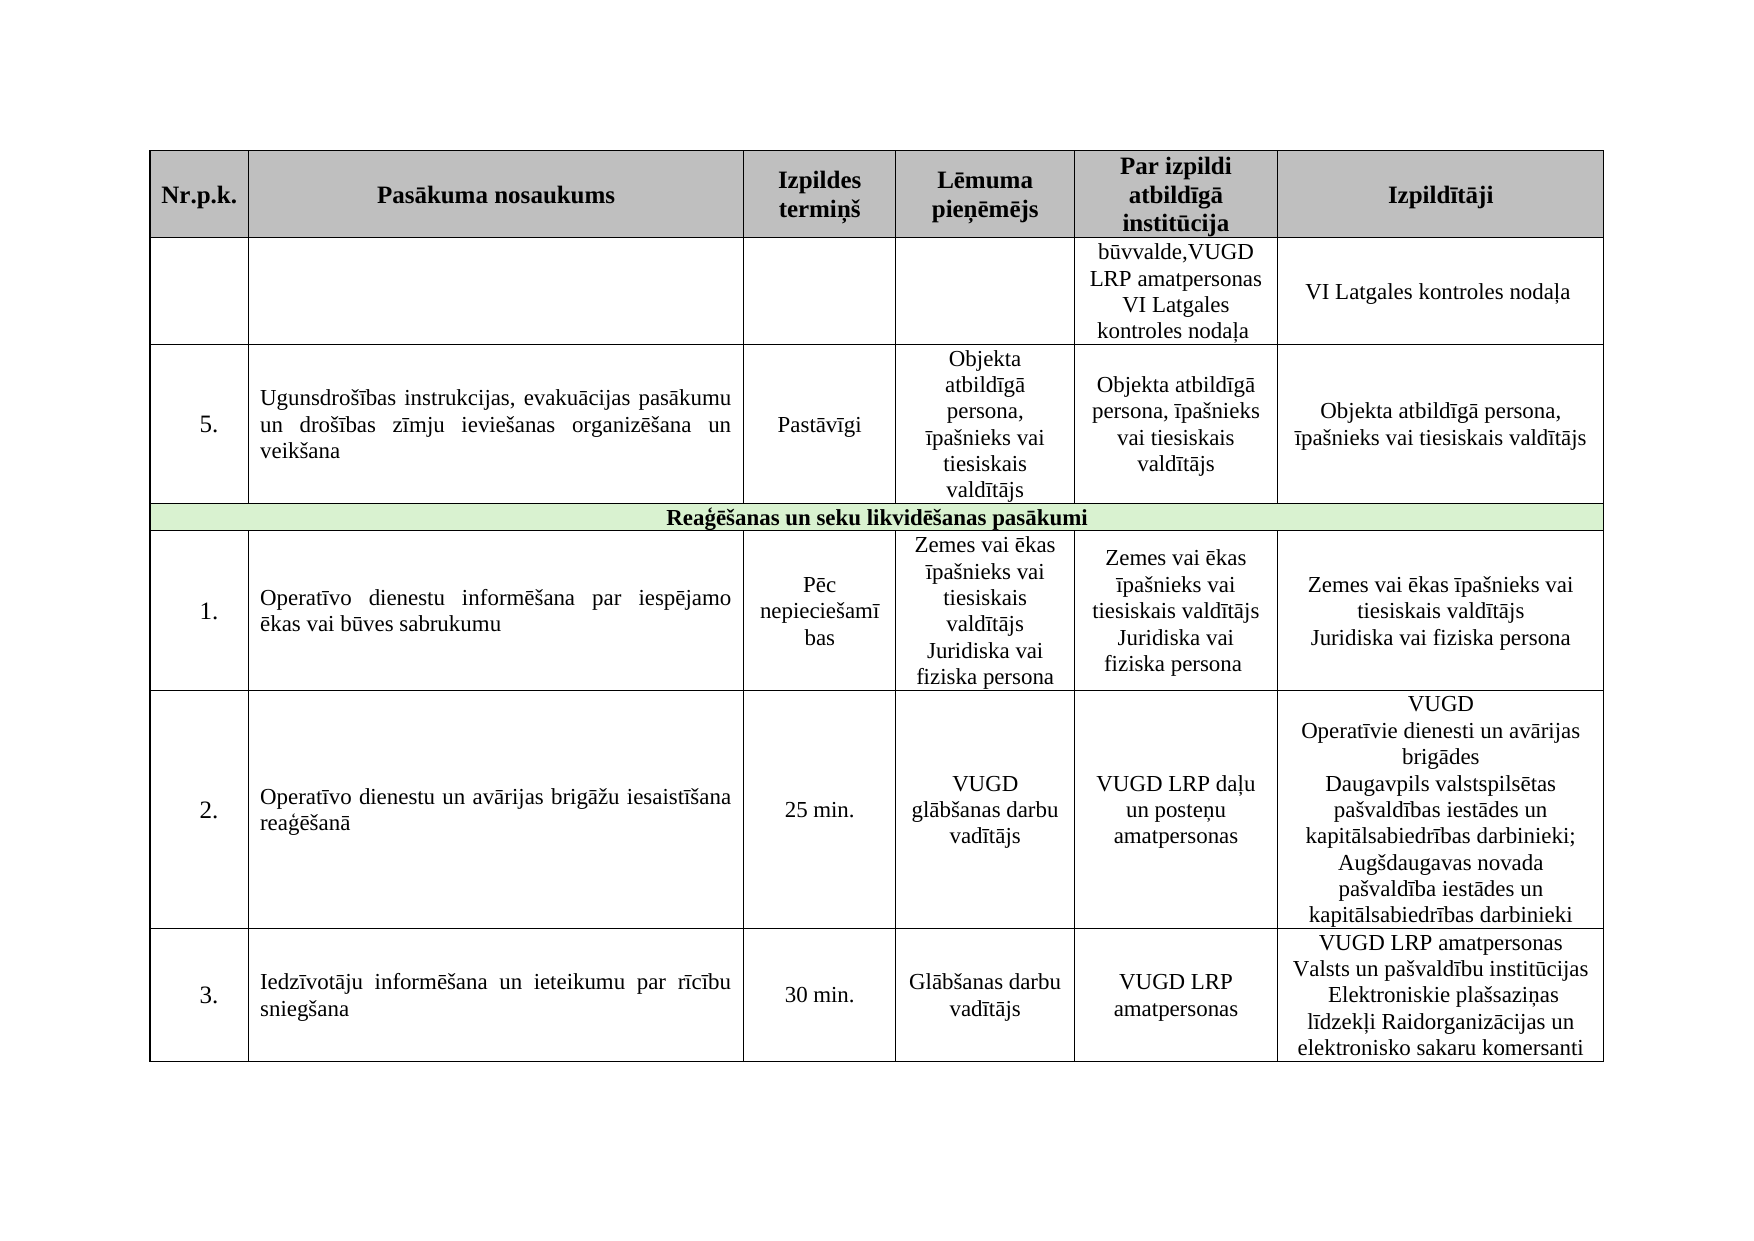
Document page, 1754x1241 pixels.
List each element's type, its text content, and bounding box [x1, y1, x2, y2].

table_cell [744, 238, 895, 344]
table_cell [151, 531, 248, 689]
table_cell Ugunsdrošības instrukcijas, evakuācijas pasākumu un drošības zīmju ieviešanas organizēšana un veikšana [249, 345, 743, 503]
table_cell [249, 238, 743, 344]
table_cell [151, 345, 248, 503]
table_cell Objekta atbildīgā persona, īpašnieks vai tiesiskais valdītājs [1075, 345, 1277, 503]
table_cell VI Latgales kontroles nodaļa [1278, 238, 1603, 344]
table_cell Objekta atbildīgā persona, īpašnieks vai tiesiskais valdītājs [896, 345, 1074, 503]
table_cell [151, 929, 248, 1061]
table_header Par izpildi atbildīgā institūcija [1075, 151, 1277, 237]
table_cell 30 min. [744, 929, 895, 1061]
table_cell 25 min. [744, 691, 895, 928]
table_cell Objekta atbildīgā persona, īpašnieks vai tiesiskais valdītājs [1278, 345, 1603, 503]
table_header Pasākuma nosaukums [249, 151, 743, 237]
table_cell VUGD LRP amatpersonas Valsts un pašvaldību institūcijas Elektroniskie plašsaziņas līdzekļi Raidorganizācijas un elektronisko sakaru komersanti [1278, 929, 1603, 1061]
table_cell Zemes vai ēkas īpašnieks vai tiesiskais valdītājs Juridiska vai fiziska persona [1278, 531, 1603, 689]
table_cell Pastāvīgi [744, 345, 895, 503]
table_cell [896, 238, 1074, 344]
table_header Nr.p.k. [151, 151, 248, 237]
table_cell [151, 691, 248, 928]
table_header Lēmuma pieņēmējs [896, 151, 1074, 237]
table_cell Operatīvo dienestu un avārijas brigāžu iesaistīšana reaģēšanā [249, 691, 743, 928]
table_cell būvvalde,VUGD LRP amatpersonas VI Latgales kontroles nodaļa [1075, 238, 1277, 344]
table_cell [151, 238, 248, 344]
table_cell Operatīvo dienestu informēšana par iespējamo ēkas vai būves sabrukumu [249, 531, 743, 689]
table_header Izpildes termiņš [744, 151, 895, 237]
table_cell Zemes vai ēkas īpašnieks vai tiesiskais valdītājs Juridiska vai fiziska persona [896, 531, 1074, 689]
table_cell Zemes vai ēkas īpašnieks vai tiesiskais valdītājs Juridiska vai fiziska persona [1075, 531, 1277, 689]
table_cell Reaģēšanas un seku likvidēšanas pasākumi [151, 504, 1603, 530]
table_cell Iedzīvotāju informēšana un ieteikumu par rīcību sniegšana [249, 929, 743, 1061]
table_cell VUGD LRP daļu un posteņu amatpersonas [1075, 691, 1277, 928]
table_cell VUGD Operatīvie dienesti un avārijas brigādes Daugavpils valstspilsētas pašvaldības iestādes un kapitālsabiedrības darbinieki; Augšdaugavas novada pašvaldība iestādes un kapitālsabiedrības darbinieki [1278, 691, 1603, 928]
table_cell Glābšanas darbu vadītājs [896, 929, 1074, 1061]
table_cell Pēc nepieciešamības [744, 531, 895, 689]
table_cell VUGD LRP amatpersonas [1075, 929, 1277, 1061]
table_cell VUGD glābšanas darbu vadītājs [896, 691, 1074, 928]
table_header Izpildītāji [1278, 151, 1603, 237]
